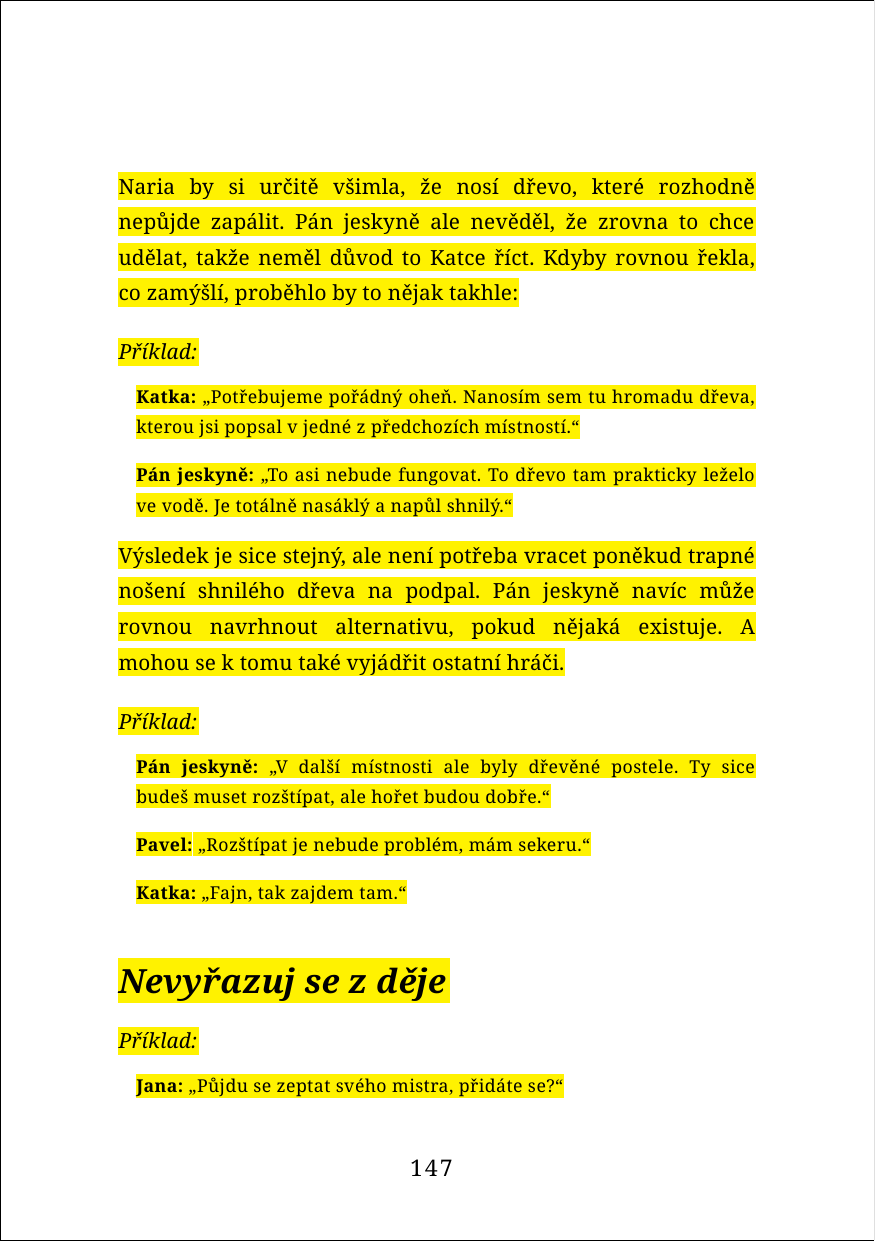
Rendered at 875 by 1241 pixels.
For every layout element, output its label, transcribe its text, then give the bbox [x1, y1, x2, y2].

text Jana: „Půjdu se zeptat svého mistra, přidáte se?“ [136, 1074, 756, 1098]
text Katka: „Fajn, tak zajdem tam.“ [136, 880, 756, 904]
text Pavel: „Rozštípat je nebude problém, mám sekeru.“ [136, 832, 756, 856]
text Příklad: [118, 1027, 756, 1055]
text Výsledek je sice stejný, ale není potřeba vracet poněkud trapné nošení shnilého dřeva na podpal. Pán jeskyně navíc může rovnou navrhnout alternativu, pokud nějaká existuje. A mohou se k tomu také vyjádřit ostatní hráči. [118, 541, 756, 676]
text Katka: „Potřebujeme pořádný oheň. Nanosím sem tu hromadu dřeva, kterou jsi popsal v jedné z předchozích místností.“ [136, 385, 756, 439]
text Pán jeskyně: „To asi nebude fungovat. To dřevo tam prakticky leželo ve vodě. Je totálně nasáklý a napůl shnilý.“ [136, 463, 756, 517]
text Pán jeskyně: „V další místnosti ale byly dřevěné postele. Ty sice budeš muset rozštípat, ale hořet budou dobře.“ [136, 754, 756, 808]
text Příklad: [118, 707, 756, 735]
text Naria by si určitě všimla, že nosí dřevo, které rozhodně nepůjde zapálit. Pán jeskyně ale nevěděl, že zrovna to chce udělat, takže neměl důvod to Katce říct. Kdyby rovnou řekla, co zamýšlí, proběhlo by to nějak takhle: [118, 172, 756, 307]
text Příklad: [118, 337, 756, 366]
subtitle Nevyřazuj se z děje [118, 958, 756, 1003]
